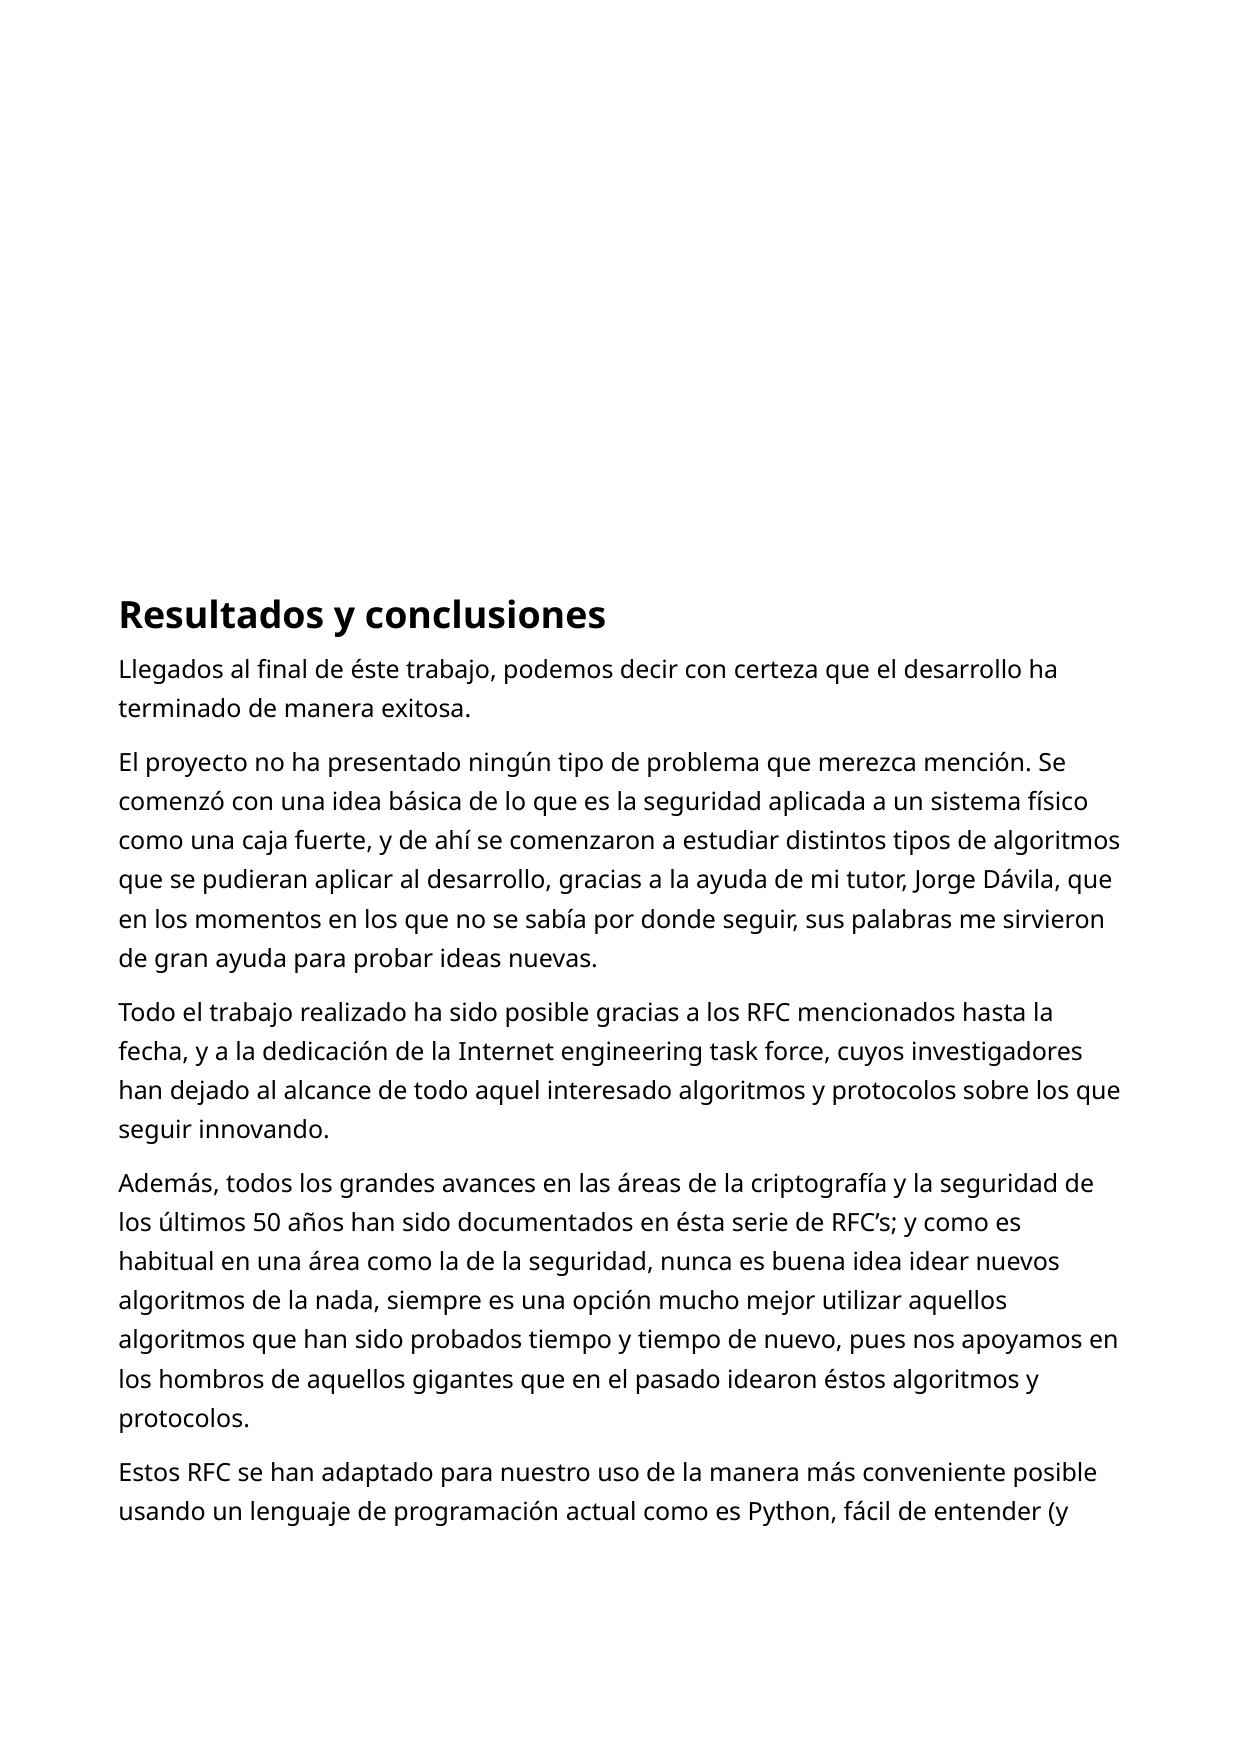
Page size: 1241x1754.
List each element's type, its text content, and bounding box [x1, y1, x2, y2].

text Además, todos los grandes avances en las áreas de la criptografía y la seguridad de los últimos 50 años han sido documentados en ésta serie de RFC’s; y como es habitual en una área como la de la seguridad, nunca es buena idea idear nuevos algoritmos de la nada, siempre es una opción mucho mejor utilizar aquellos algoritmos que han sido probados tiempo y tiempo de nuevo, pues nos apoyamos en los hombros de aquellos gigantes que en el pasado idearon éstos algoritmos y protocolos. [118, 1165, 1122, 1434]
text Estos RFC se han adaptado para nuestro uso de la manera más conveniente posible usando un lenguaje de programación actual como es Python, fácil de entender (y [118, 1454, 1122, 1527]
text Llegados al final de éste trabajo, podemos decir con certeza que el desarrollo ha terminado de manera exitosa. [118, 652, 1122, 725]
subtitle Resultados y conclusiones [118, 588, 1122, 639]
text Todo el trabajo realizado ha sido posible gracias a los RFC mencionados hasta la fecha, y a la dedicación de la Internet engineering task force, cuyos investigadores han dejado al alcance de todo aquel interesado algoritmos y protocolos sobre los que seguir innovando. [118, 994, 1122, 1146]
text El proyecto no ha presentado ningún tipo de problema que merezca mención. Se comenzó con una idea básica de lo que es la seguridad aplicada a un sistema físico como una caja fuerte, y de ahí se comenzaron a estudiar distintos tipos de algoritmos que se pudieran aplicar al desarrollo, gracias a la ayuda de mi tutor, Jorge Dávila, que en los momentos en los que no se sabía por donde seguir, sus palabras me sirvieron de gran ayuda para probar ideas nuevas. [118, 744, 1122, 974]
